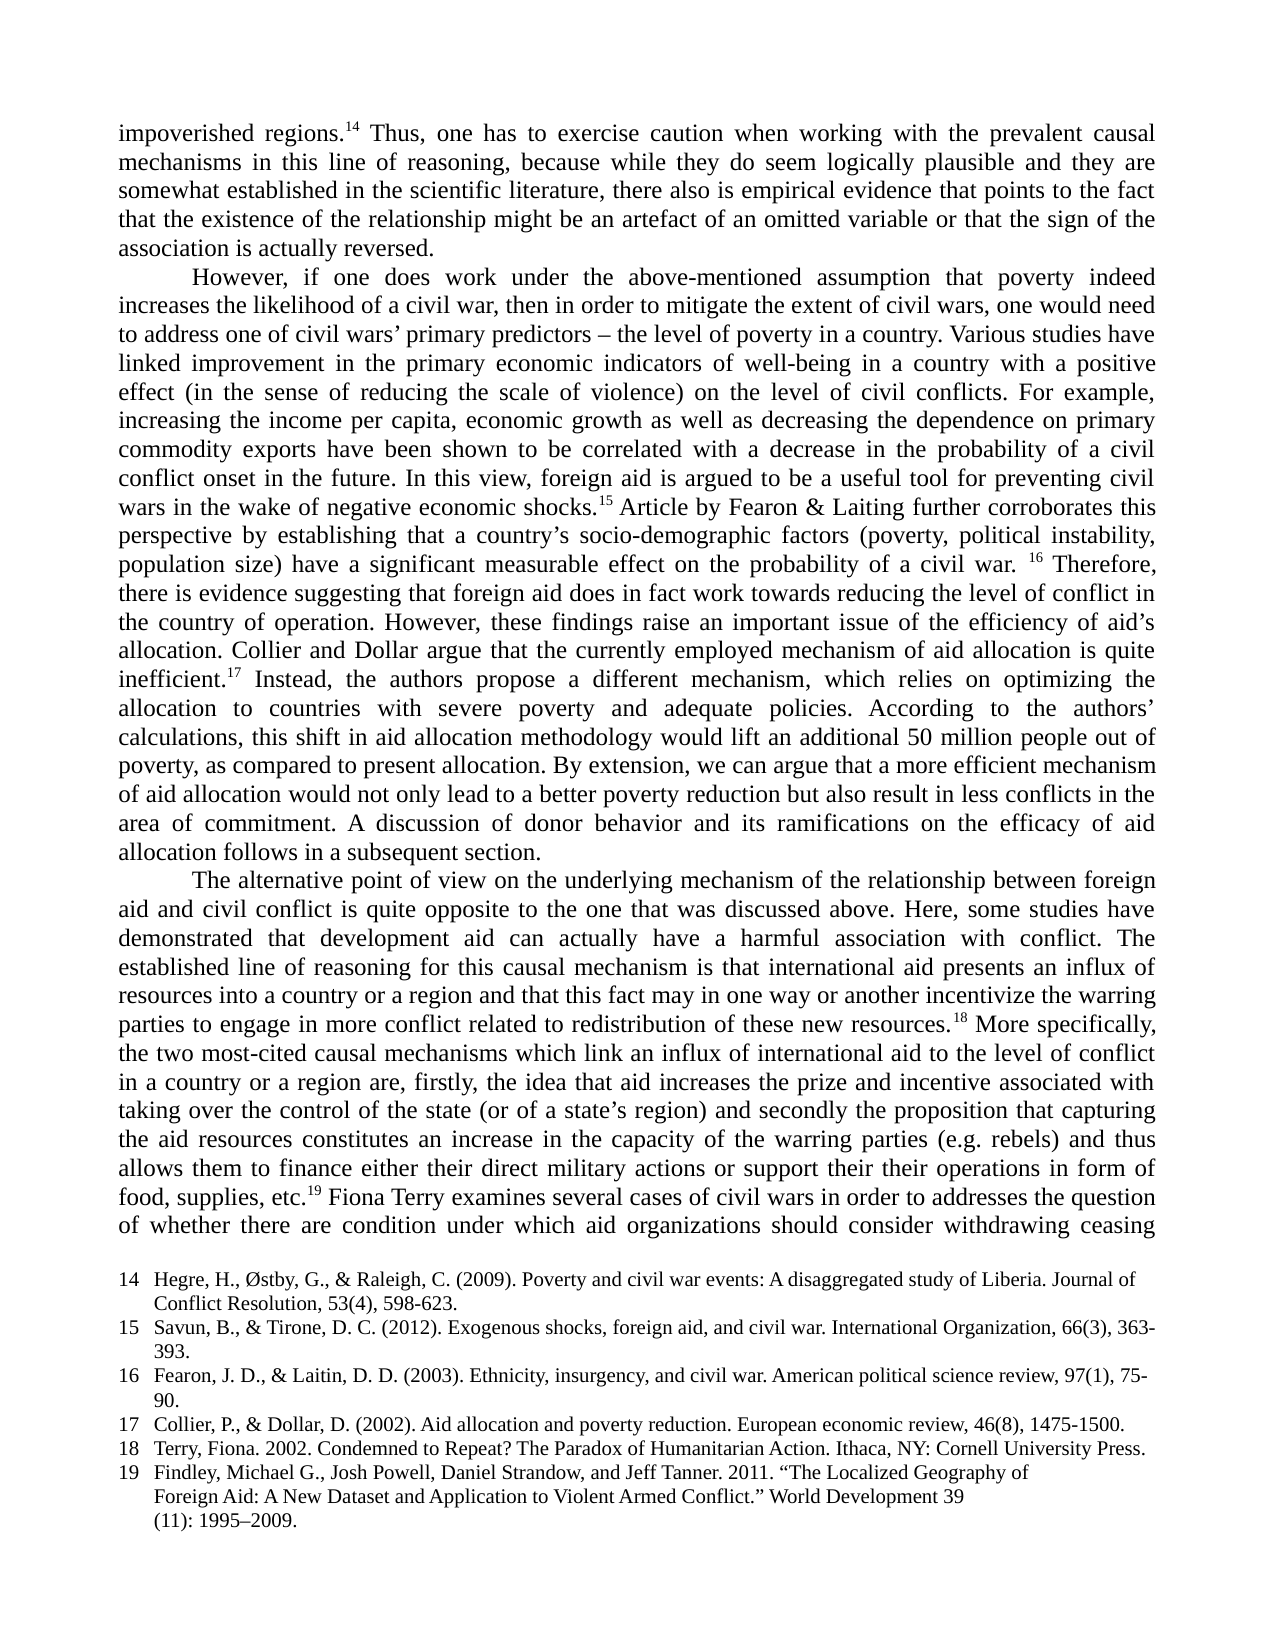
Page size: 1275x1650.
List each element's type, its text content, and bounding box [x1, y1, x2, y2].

text impoverished regions. Thus, one has to exercise caution when working with the prevalent causal mechanisms in this line of reasoning, because while they do seem logically plausible and they are somewhat established in the scientific literature, there also is empirical evidence that points to the fact that the existence of the relationship might be an artefact of an omitted variable or that the sign of the association is actually reversed. [118, 118, 1157, 262]
text Collier, P., & Dollar, D. (2002). Aid allocation and poverty reduction. European economic review, 46(8), 1475-1500. [118, 1412, 1157, 1436]
text However, if one does work under the above-mentioned assumption that poverty indeed increases the likelihood of a civil war, then in order to mitigate the extent of civil wars, one would need to address one of civil wars’ primary predictors – the level of poverty in a country. Various studies have linked improvement in the primary economic indicators of well-being in a country with a positive effect (in the sense of reducing the scale of violence) on the level of civil conflicts. For example, increasing the income per capita, economic growth as well as decreasing the dependence on primary commodity exports have been shown to be correlated with a decrease in the probability of a civil conflict onset in the future. In this view, foreign aid is argued to be a useful tool for preventing civil wars in the wake of negative economic shocks. Article by Fearon & Laiting further corroborates this perspective by establishing that a country’s socio-demographic factors (poverty, political instability, population size) have a significant measurable effect on the probability of a civil war. Therefore, there is evidence suggesting that foreign aid does in fact work towards reducing the level of conflict in the country of operation. However, these findings raise an important issue of the efficiency of aid’s allocation. Collier and Dollar argue that the currently employed mechanism of aid allocation is quite inefficient. Instead, the authors propose a different mechanism, which relies on optimizing the allocation to countries with severe poverty and adequate policies. According to the authors’ calculations, this shift in aid allocation methodology would lift an additional 50 million people out of poverty, as compared to present allocation. By extension, we can argue that a more efficient mechanism of aid allocation would not only lead to a better poverty reduction but also result in less conflicts in the area of commitment. A discussion of donor behavior and its ramifications on the efficacy of aid allocation follows in a subsequent section. [118, 262, 1157, 866]
text Terry, Fiona. 2002. Condemned to Repeat? The Paradox of Humanitarian Action. Ithaca, NY: Cornell University Press. [118, 1436, 1157, 1460]
text Savun, B., & Tirone, D. C. (2012). Exogenous shocks, foreign aid, and civil war. International Organization, 66(3), 363-393. [118, 1315, 1157, 1363]
text Hegre, H., Østby, G., & Raleigh, C. (2009). Poverty and civil war events: A disaggregated study of Liberia. Journal of Conflict Resolution, 53(4), 598-623. [118, 1267, 1157, 1315]
text The alternative point of view on the underlying mechanism of the relationship between foreign aid and civil conflict is quite opposite to the one that was discussed above. Here, some studies have demonstrated that development aid can actually have a harmful association with conflict. The established line of reasoning for this causal mechanism is that international aid presents an influx of resources into a country or a region and that this fact may in one way or another incentivize the warring parties to engage in more conflict related to redistribution of these new resources. More specifically, the two most-cited causal mechanisms which link an influx of international aid to the level of conflict in a country or a region are, firstly, the idea that aid increases the prize and incentive associated with taking over the control of the state (or of a state’s region) and secondly the proposition that capturing the aid resources constitutes an increase in the capacity of the warring parties (e.g. rebels) and thus allows them to finance either their direct military actions or support their their operations in form of food, supplies, etc. Fiona Terry examines several cases of civil wars in order to addresses the question of whether there are condition under which aid organizations should consider withdrawing ceasing [118, 866, 1157, 1239]
text Findley, Michael G., Josh Powell, Daniel Strandow, and Jeff Tanner. 2011. “The Localized Geography of Foreign Aid: A New Dataset and Application to Violent Armed Conflict.” World Development 39 (11): 1995–2009. [118, 1460, 1157, 1532]
text Fearon, J. D., & Laitin, D. D. (2003). Ethnicity, insurgency, and civil war. American political science review, 97(1), 75-90. [118, 1363, 1157, 1412]
